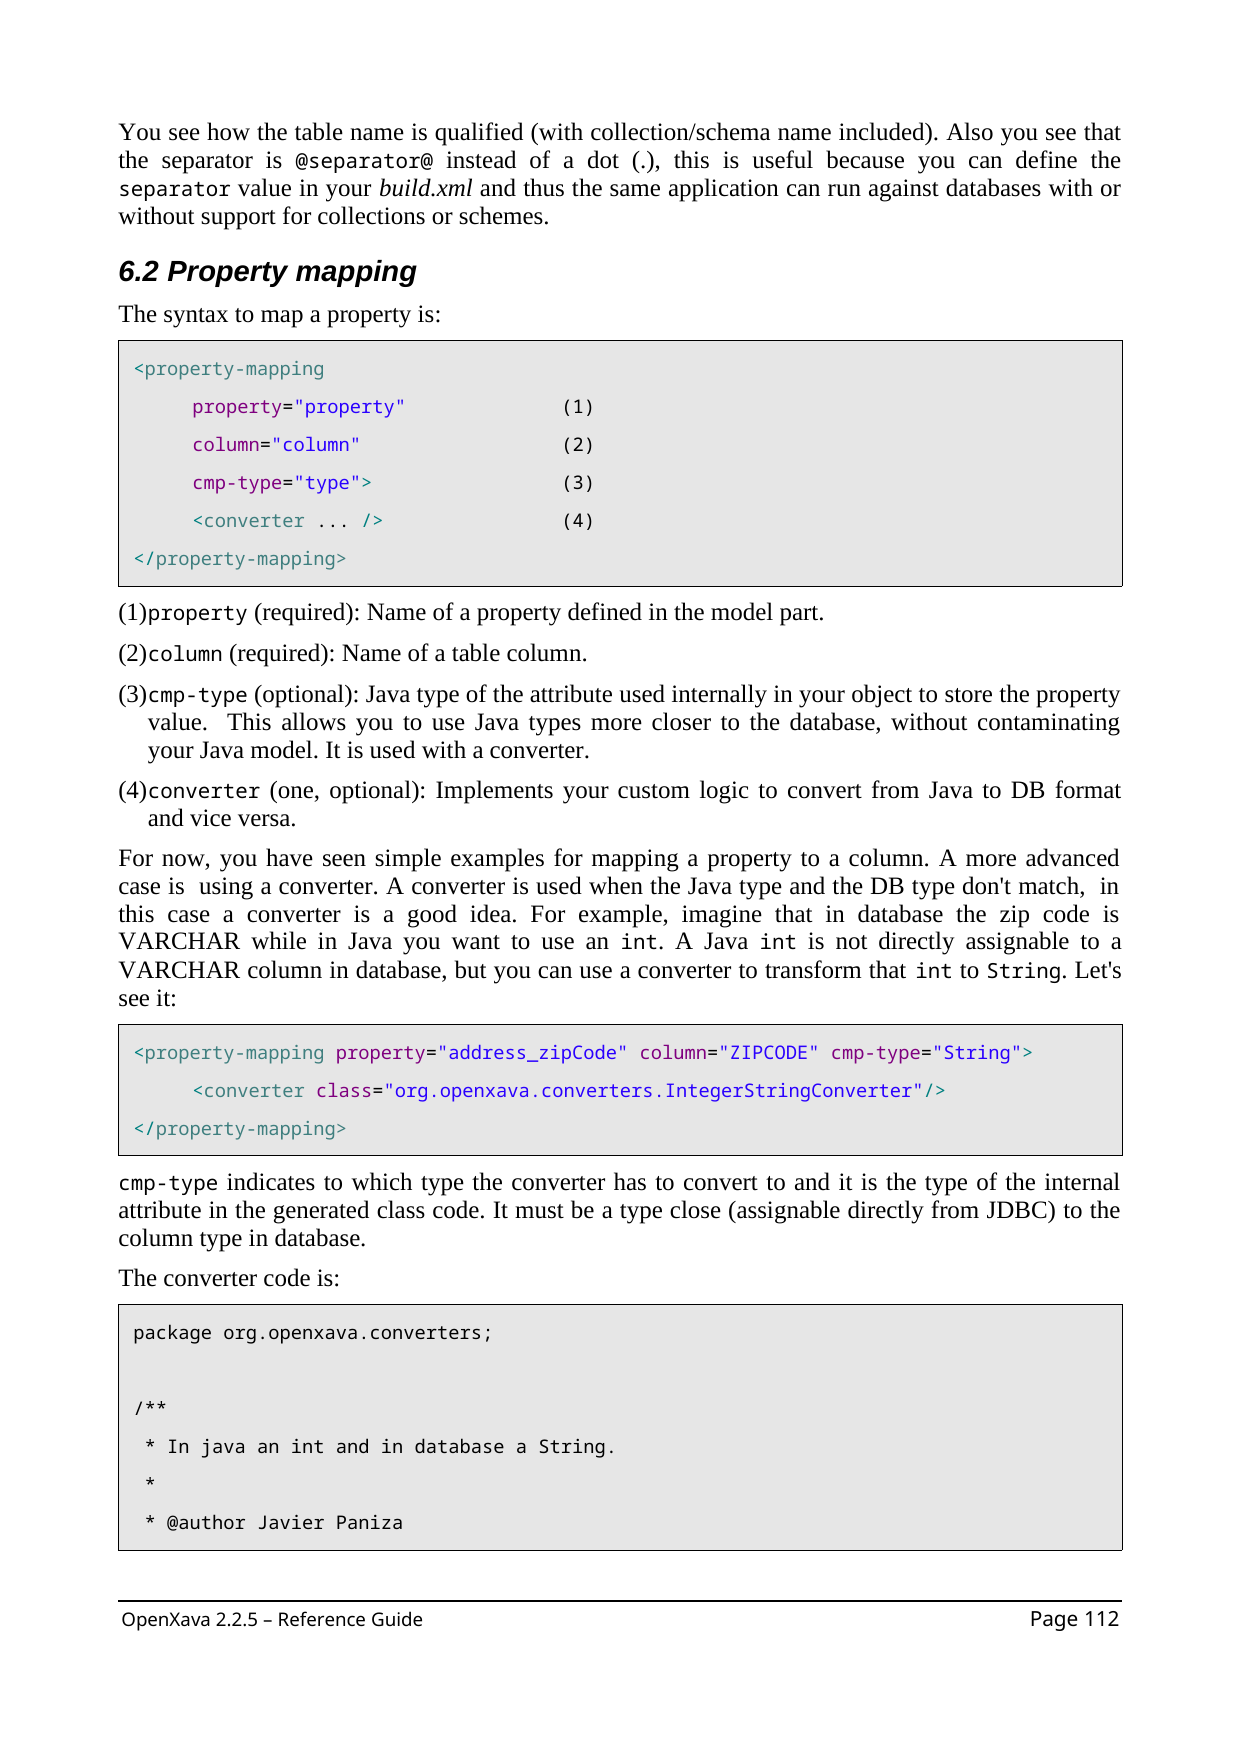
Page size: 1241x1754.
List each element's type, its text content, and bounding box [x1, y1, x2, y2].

text cmp-type indicates to which type the converter has to convert to and it is the type of the internal attribute in the generated class code. It must be a type close (assignable directly from JDBC) to the column type in database. [118, 1168, 1122, 1252]
text * @author Javier Paniza [119, 1494, 1122, 1550]
list property (required): Name of a property defined in the model part. [118, 598, 1122, 627]
text cmp-type="type"> (3) [119, 454, 1122, 492]
text /** [119, 1380, 1122, 1418]
text <converter ... /> (4) [119, 492, 1122, 531]
text column="column" (2) [119, 416, 1122, 454]
text <property-mapping property="address_zipCode" column="ZIPCODE" cmp-type="String"> [119, 1025, 1122, 1062]
text </property-mapping> [119, 1100, 1122, 1155]
text * In java an int and in database a String. [119, 1418, 1122, 1456]
text You see how the table name is qualified (with collection/schema name included). Also you see that the separator is @separator@ instead of a dot (.), this is useful because you can define the separator value in your build.xml and thus the same application can run against databases with or without support for collections or schemes. [118, 118, 1122, 230]
text The syntax to map a property is: [118, 300, 1122, 328]
list cmp-type (optional): Java type of the attribute used internally in your object to store the property value. This allows you to use Java types more closer to the database, without contaminating your Java model. It is used with a converter. [118, 680, 1122, 763]
subtitle Property mapping [118, 255, 1122, 288]
text The converter code is: [118, 1264, 1122, 1292]
text </property-mapping> [119, 531, 1122, 586]
text package org.openxava.converters; [119, 1305, 1122, 1342]
text * [119, 1456, 1122, 1494]
text property="property" (1) [119, 378, 1122, 416]
list converter (one, optional): Implements your custom logic to convert from Java to DB format and vice versa. [118, 776, 1122, 832]
text <property-mapping [119, 341, 1122, 378]
text <converter class="org.openxava.converters.IntegerStringConverter"/> [119, 1062, 1122, 1100]
list column (required): Name of a table column. [118, 639, 1122, 667]
text For now, you have seen simple examples for mapping a property to a column. A more advanced case is using a converter. A converter is used when the Java type and the DB type don't match, in this case a converter is a good idea. For example, imagine that in database the zip code is VARCHAR while in Java you want to use an int. A Java int is not directly assignable to a VARCHAR column in database, but you can use a converter to transform that int to String. Let's see it: [118, 844, 1122, 1012]
